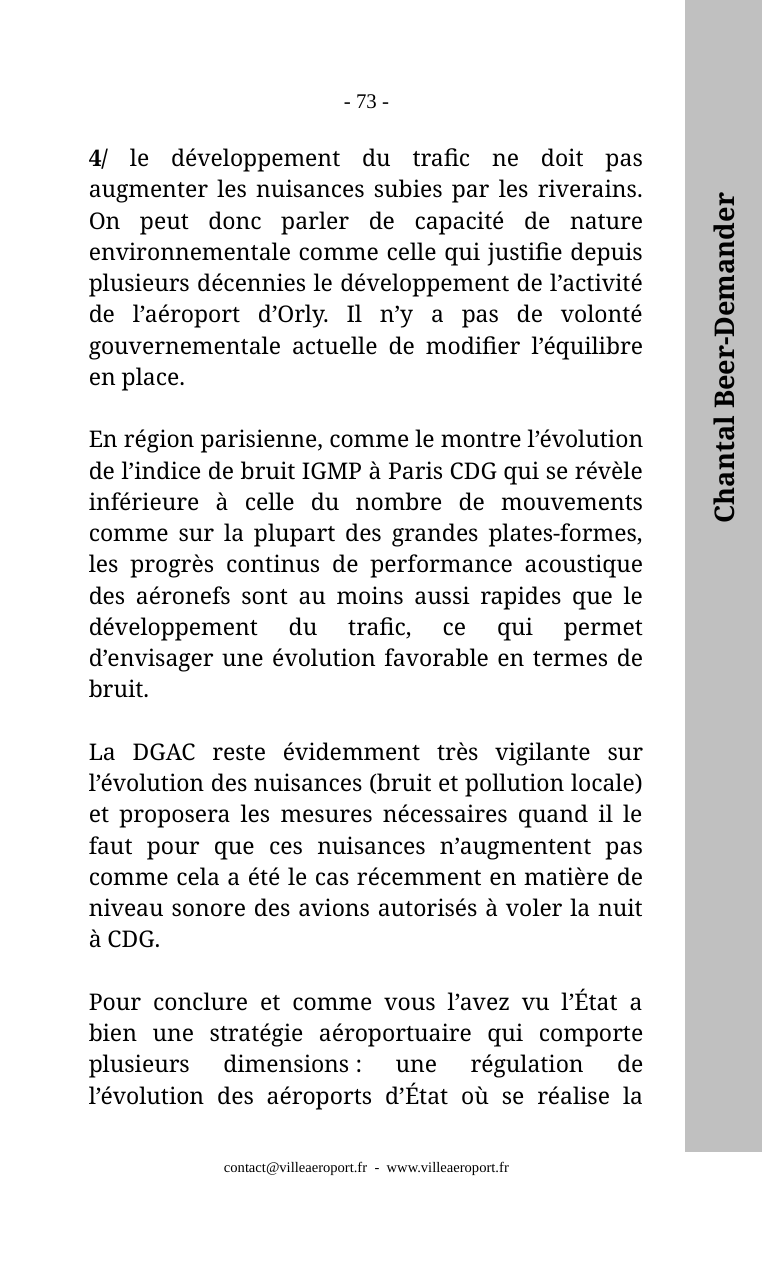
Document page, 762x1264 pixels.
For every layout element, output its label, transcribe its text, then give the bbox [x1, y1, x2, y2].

text En région parisienne, comme le montre l’évolution de l’indice de bruit IGMP à Paris CDG qui se révèle inférieure à celle du nombre de mouvements comme sur la plupart des grandes plates-formes, les progrès continus de performance acoustique des aéronefs sont au moins aussi rapides que le développement du trafic, ce qui permet d’envisager une évolution favorable en termes de bruit. [88, 423, 644, 704]
text La DGAC reste évidemment très vigilante sur l’évolution des nuisances (bruit et pollution locale) et proposera les mesures nécessaires quand il le faut pour que ces nuisances n’augmentent pas comme cela a été le cas récemment en matière de niveau sonore des avions autorisés à voler la nuit à CDG. [88, 736, 644, 954]
text Chantal Beer-Demander [685, 187, 762, 523]
text Pour conclure et comme vous l’avez vu l’État a bien une stratégie aéroportuaire qui comporte plusieurs dimensions : une régulation de l’évolution des aéroports d’État où se réalise la [88, 986, 644, 1111]
text 4/ le développement du trafic ne doit pas augmenter les nuisances subies par les riverains. On peut donc parler de capacité de nature environnementale comme celle qui justifie depuis plusieurs décennies le développement de l’activité de l’aéroport d’Orly. Il n’y a pas de volonté gouvernementale actuelle de modifier l’équilibre en place. [88, 142, 644, 392]
